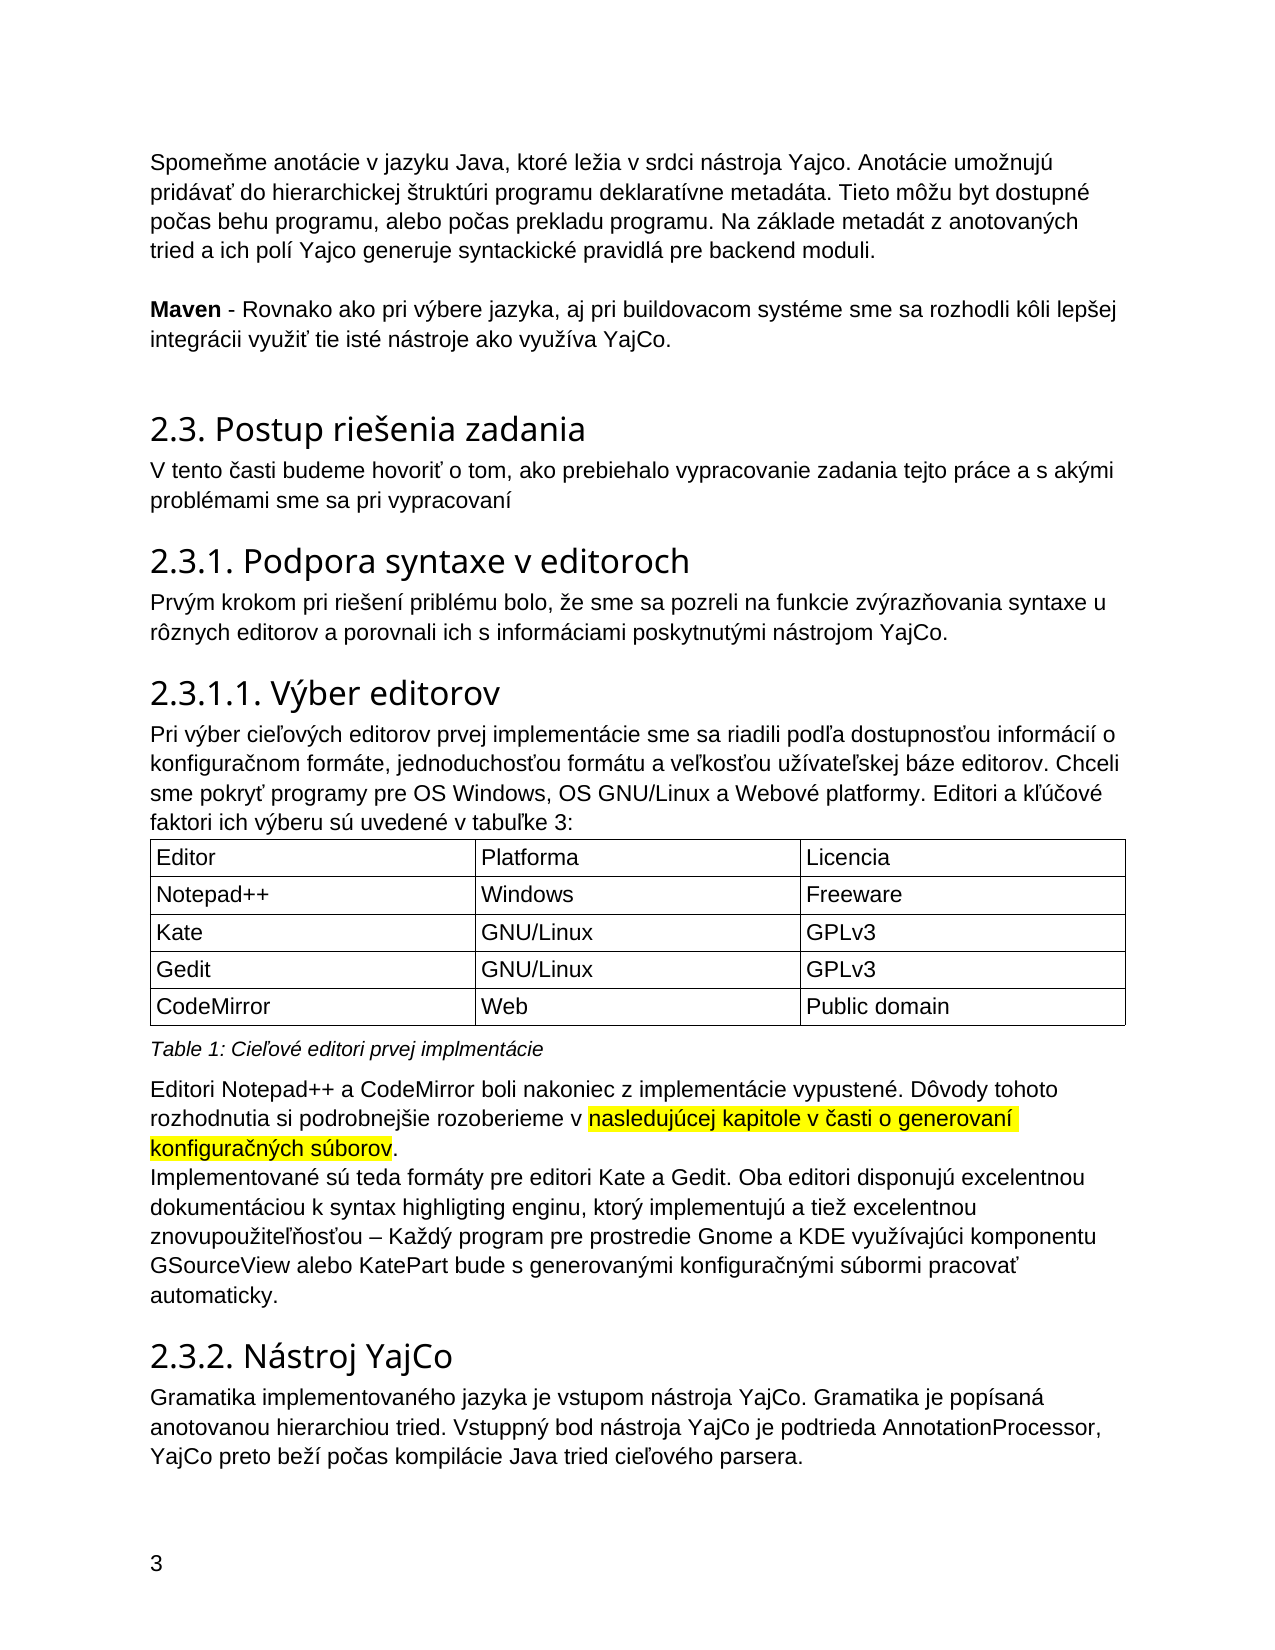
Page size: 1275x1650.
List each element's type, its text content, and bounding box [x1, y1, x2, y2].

text Prvým krokom pri riešení priblému bolo, že sme sa pozreli na funkcie zvýrazňovania syntaxe u rôznych editorov a porovnali ich s informáciami poskytnutými nástrojom YajCo. [150, 590, 1125, 645]
table_cell Kate [151, 915, 475, 951]
table_cell Windows [476, 877, 800, 913]
table_cell Web [476, 989, 800, 1025]
table_cell GNU/Linux [476, 952, 800, 988]
table_cell Gedit [151, 952, 475, 988]
table_cell Public domain [801, 989, 1125, 1025]
table_cell Notepad++ [151, 877, 475, 913]
table_header Licencia [801, 840, 1125, 876]
subtitle 2.3. Postup riešenia zadania [150, 406, 1125, 451]
text Editori Notepad++ a CodeMirror boli nakoniec z implementácie vypustené. Dôvody tohoto rozhodnutia si podrobnejšie rozoberieme v nasledujúcej kapitole v časti o generovaní konfiguračných súborov. [150, 1077, 1125, 1161]
table_cell GPLv3 [801, 915, 1125, 951]
subtitle 2.3.1. Podpora syntaxe v editoroch [150, 538, 1125, 583]
table_header Platforma [476, 840, 800, 876]
table_cell CodeMirror [151, 989, 475, 1025]
subtitle 2.3.1.1. Výber editorov [150, 669, 1125, 715]
text Spomeňme anotácie v jazyku Java, ktoré ležia v srdci nástroja Yajco. Anotácie umožnujú pridávať do hierarchickej štruktúri programu deklaratívne metadáta. Tieto môžu byt dostupné počas behu programu, alebo počas prekladu programu. Na základe metadát z anotovaných tried a ich polí Yajco generuje syntackické pravidlá pre backend moduli. [150, 150, 1125, 264]
table_cell Freeware [801, 877, 1125, 913]
text Table 1: Cieľové editori prvej implmentácie [150, 1038, 1125, 1061]
table_cell GNU/Linux [476, 915, 800, 951]
subtitle 2.3.2. Nástroj YajCo [150, 1333, 1125, 1378]
table_cell GPLv3 [801, 952, 1125, 988]
text Gramatika implementovaného jazyka je vstupom nástroja YajCo. Gramatika je popísaná anotovanou hierarchiou tried. Vstuppný bod nástroja YajCo je podtrieda AnnotationProcessor, YajCo preto beží počas kompilácie Java tried cieľového parsera. [150, 1385, 1125, 1469]
table_header Editor [151, 840, 475, 876]
text Maven - Rovnako ako pri výbere jazyka, aj pri buildovacom systéme sme sa rozhodli kôli lepšej integrácii využiť tie isté nástroje ako využíva YajCo. [150, 297, 1125, 352]
text Pri výber cieľových editorov prvej implementácie sme sa riadili podľa dostupnosťou informácií o konfiguračnom formáte, jednoduchosťou formátu a veľkosťou užívateľskej báze editorov. Chceli sme pokryť programy pre OS Windows, OS GNU/Linux a Webové platformy. Editori a kľúčové faktori ich výberu sú uvedené v tabuľke 3: [150, 722, 1125, 835]
text V tento časti budeme hovoriť o tom, ako prebiehalo vypracovanie zadania tejto práce a s akými problémami sme sa pri vypracovaní [150, 458, 1125, 513]
text Implementované sú teda formáty pre editori Kate a Gedit. Oba editori disponujú excelentnou dokumentáciou k syntax highligting enginu, ktorý implementujú a tiež excelentnou znovupoužiteľňosťou – Každý program pre prostredie Gnome a KDE využívajúci komponentu GSourceView alebo KatePart bude s generovanými konfiguračnými súbormi pracovať automaticky. [150, 1165, 1125, 1308]
